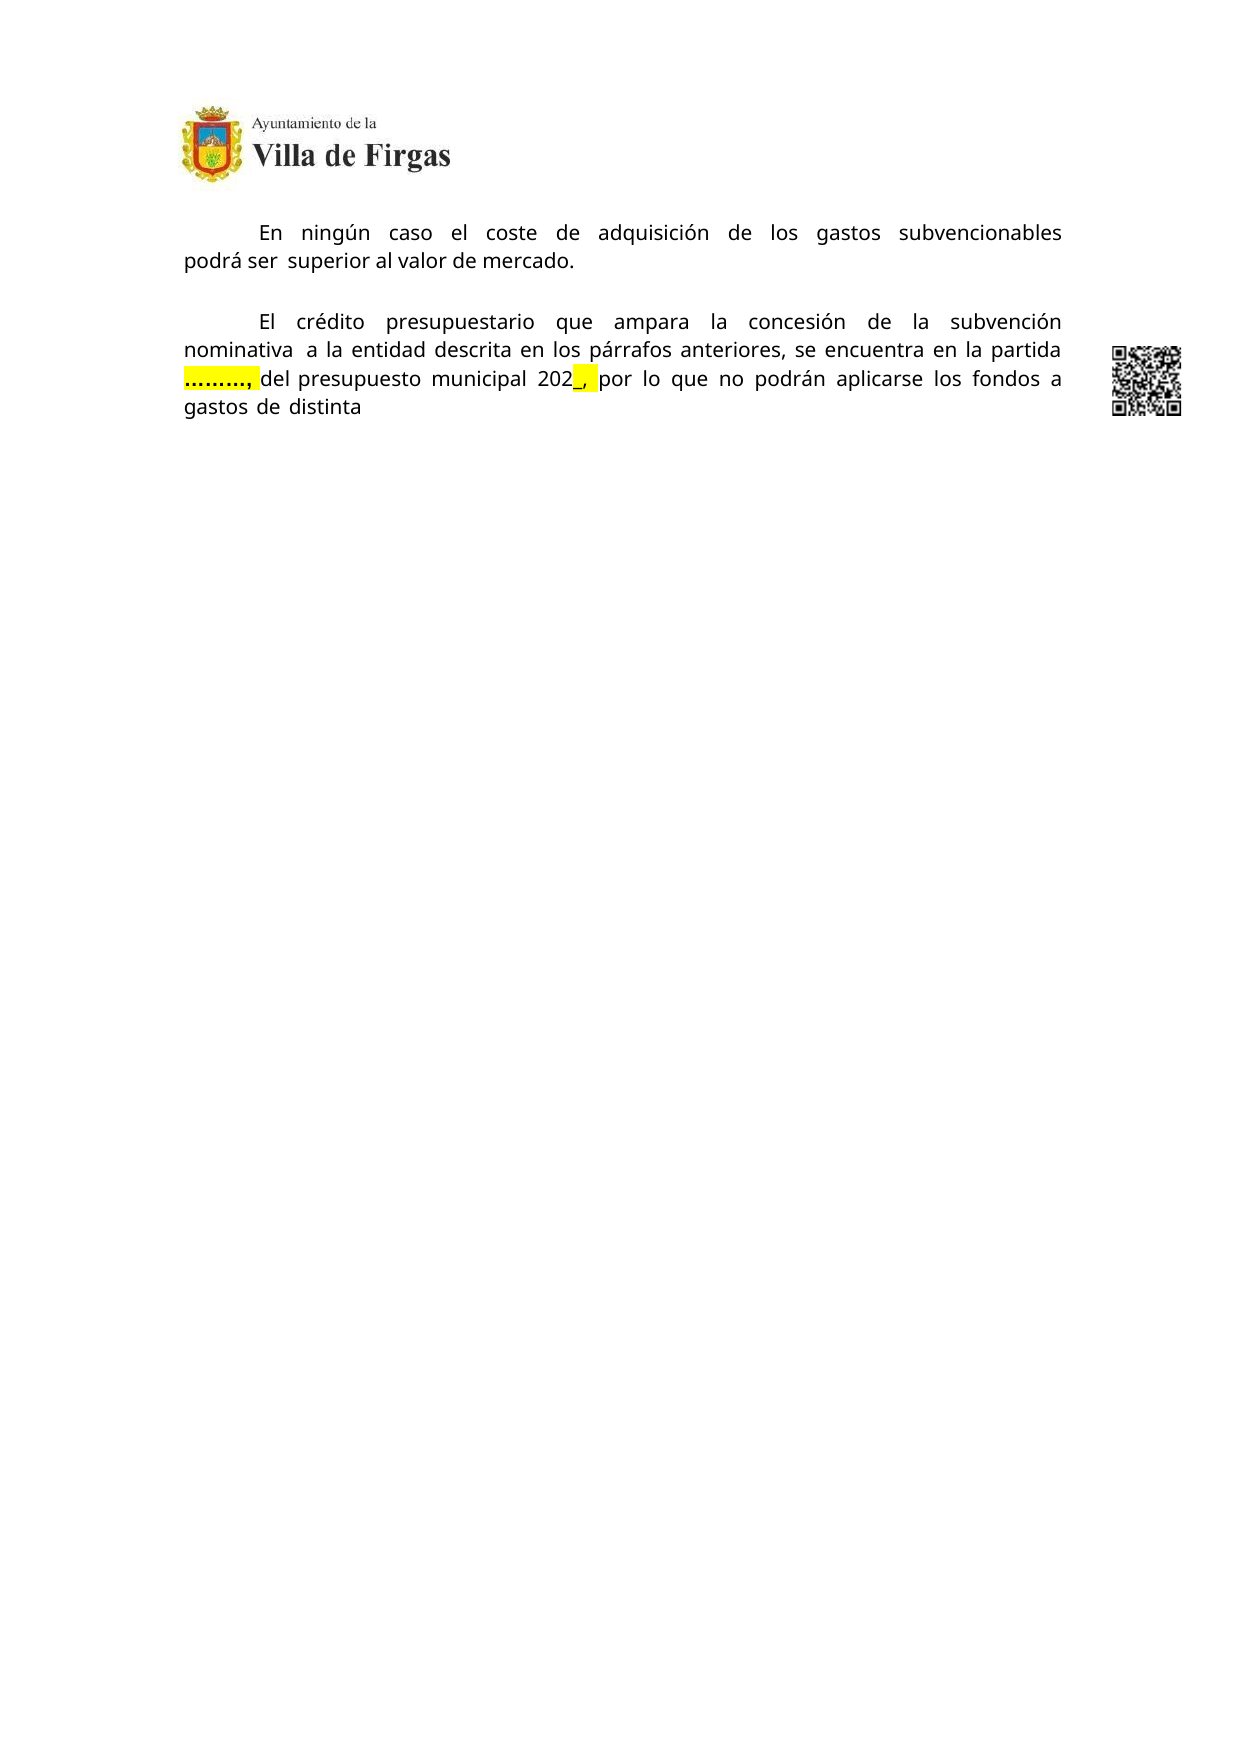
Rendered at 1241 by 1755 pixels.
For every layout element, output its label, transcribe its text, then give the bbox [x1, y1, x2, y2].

text El crédito presupuestario que ampara la concesión de la subvención nominativa a la entidad descrita en los párrafos anteriores, se encuentra en la partida ………, del presupuesto municipal 202_, por lo que no podrán aplicarse los fondos a gastos de distinta [183, 307, 1063, 421]
text En ningún caso el coste de adquisición de los gastos subvencionables podrá ser superior al valor de mercado. [183, 218, 1062, 275]
